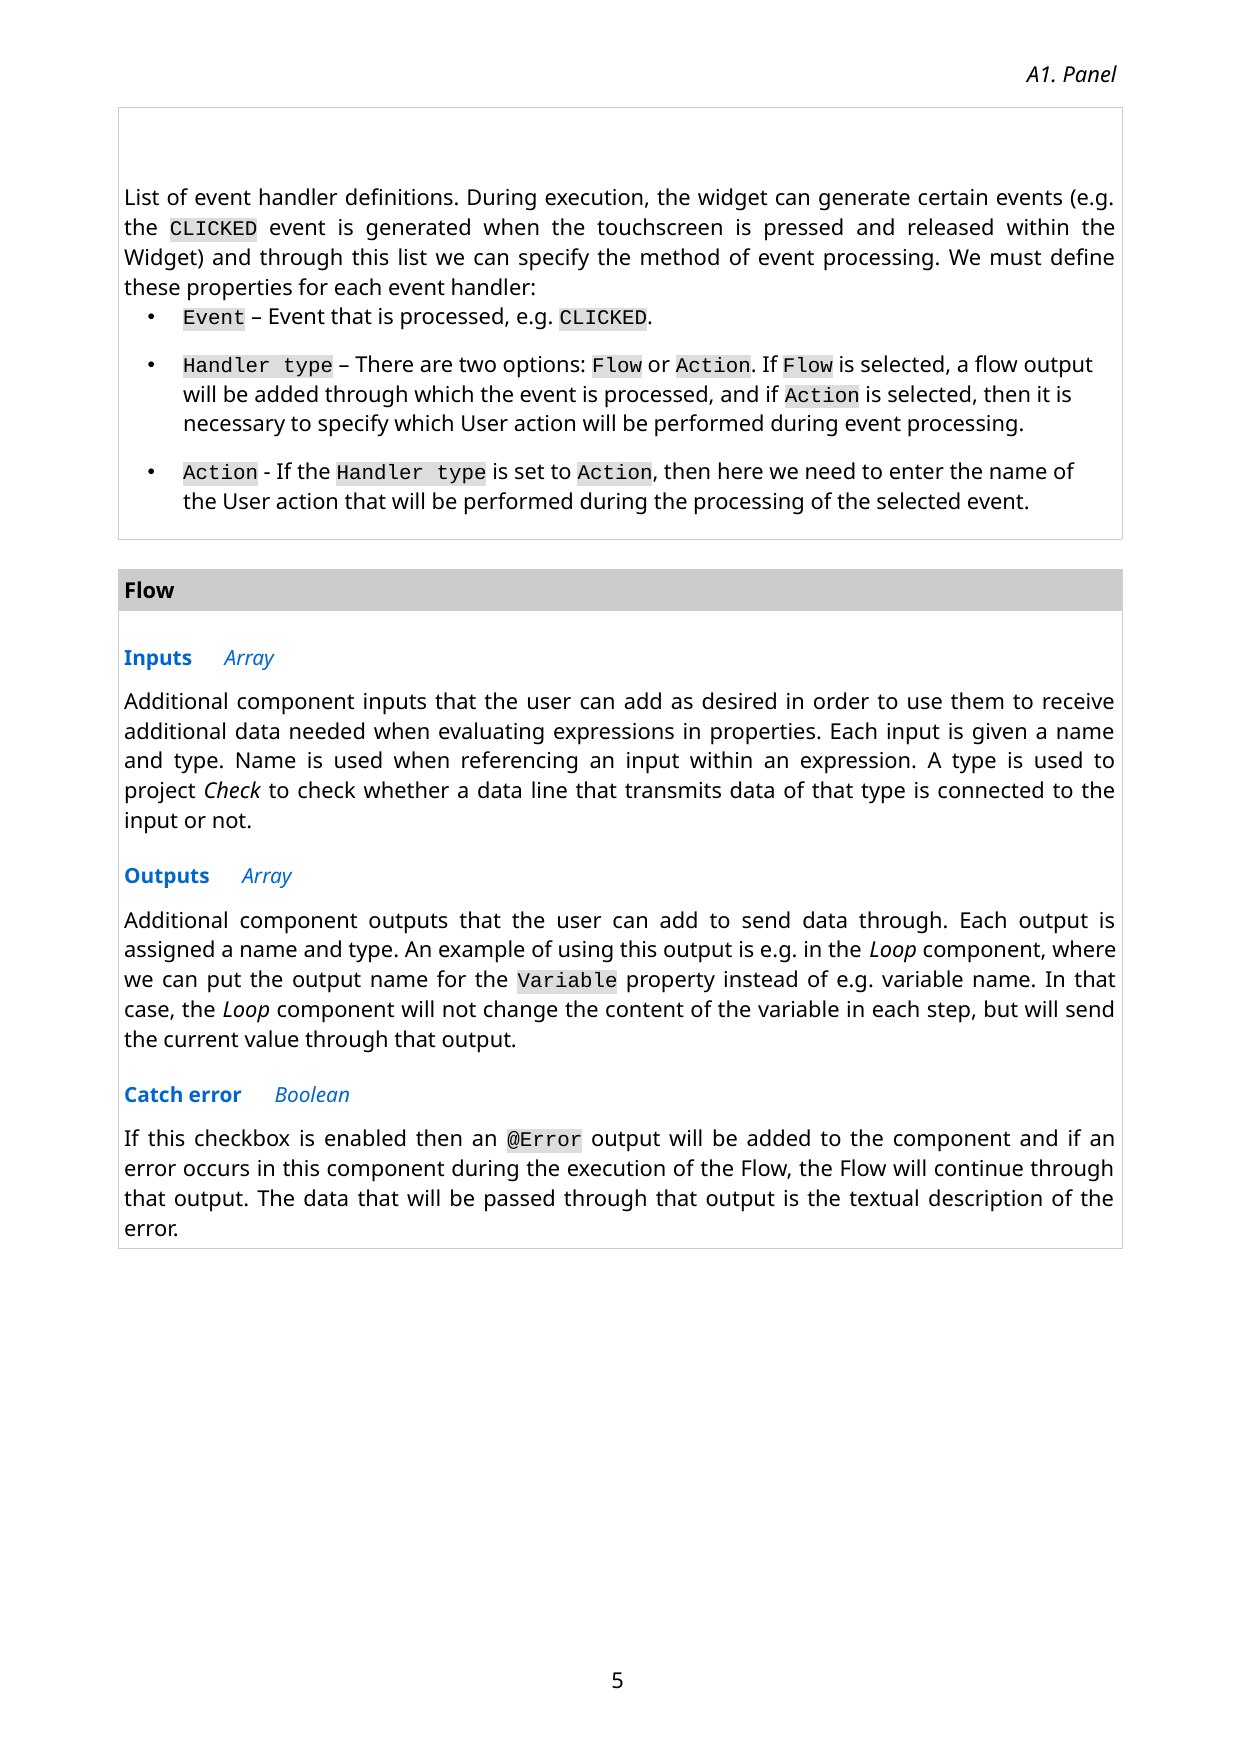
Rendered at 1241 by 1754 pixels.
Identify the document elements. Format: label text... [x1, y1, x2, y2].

table_header Flow [119, 570, 1122, 610]
table_cell List of event handler definitions. During execution, the widget can generate certain events (e.g. the CLICKED event is generated when the touchscreen is pressed and released within the Widget) and through this list we can specify the method of event processing. We must define these properties for each event handler: Event – Event that is processed, e.g. CLICKED. Handler type – There are two options: Flow or Action. If Flow is selected, a flow output will be added through which the event is processed, and if Action is selected, then it is necessary to specify which User action will be performed during event processing. Action - If the Handler type is set to Action, then here we need to enter the name of the User action that will be performed during the processing of the selected event. [119, 108, 1122, 539]
table_cell Inputs Array Additional component inputs that the user can add as desired in order to use them to receive additional data needed when evaluating expressions in properties. Each input is given a name and type. Name is used when referencing an input within an expression. A type is used to project Check to check whether a data line that transmits data of that type is connected to the input or not. Outputs Array Additional component outputs that the user can add to send data through. Each output is assigned a name and type. An example of using this output is e.g. in the Loop component, where we can put the output name for the Variable property instead of e.g. variable name. In that case, the Loop component will not change the content of the variable in each step, but will send the current value through that output. Catch error Boolean If this checkbox is enabled then an @Error output will be added to the component and if an error occurs in this component during the execution of the Flow, the Flow will continue through that output. The data that will be passed through that output is the textual description of the error. [119, 611, 1122, 1248]
